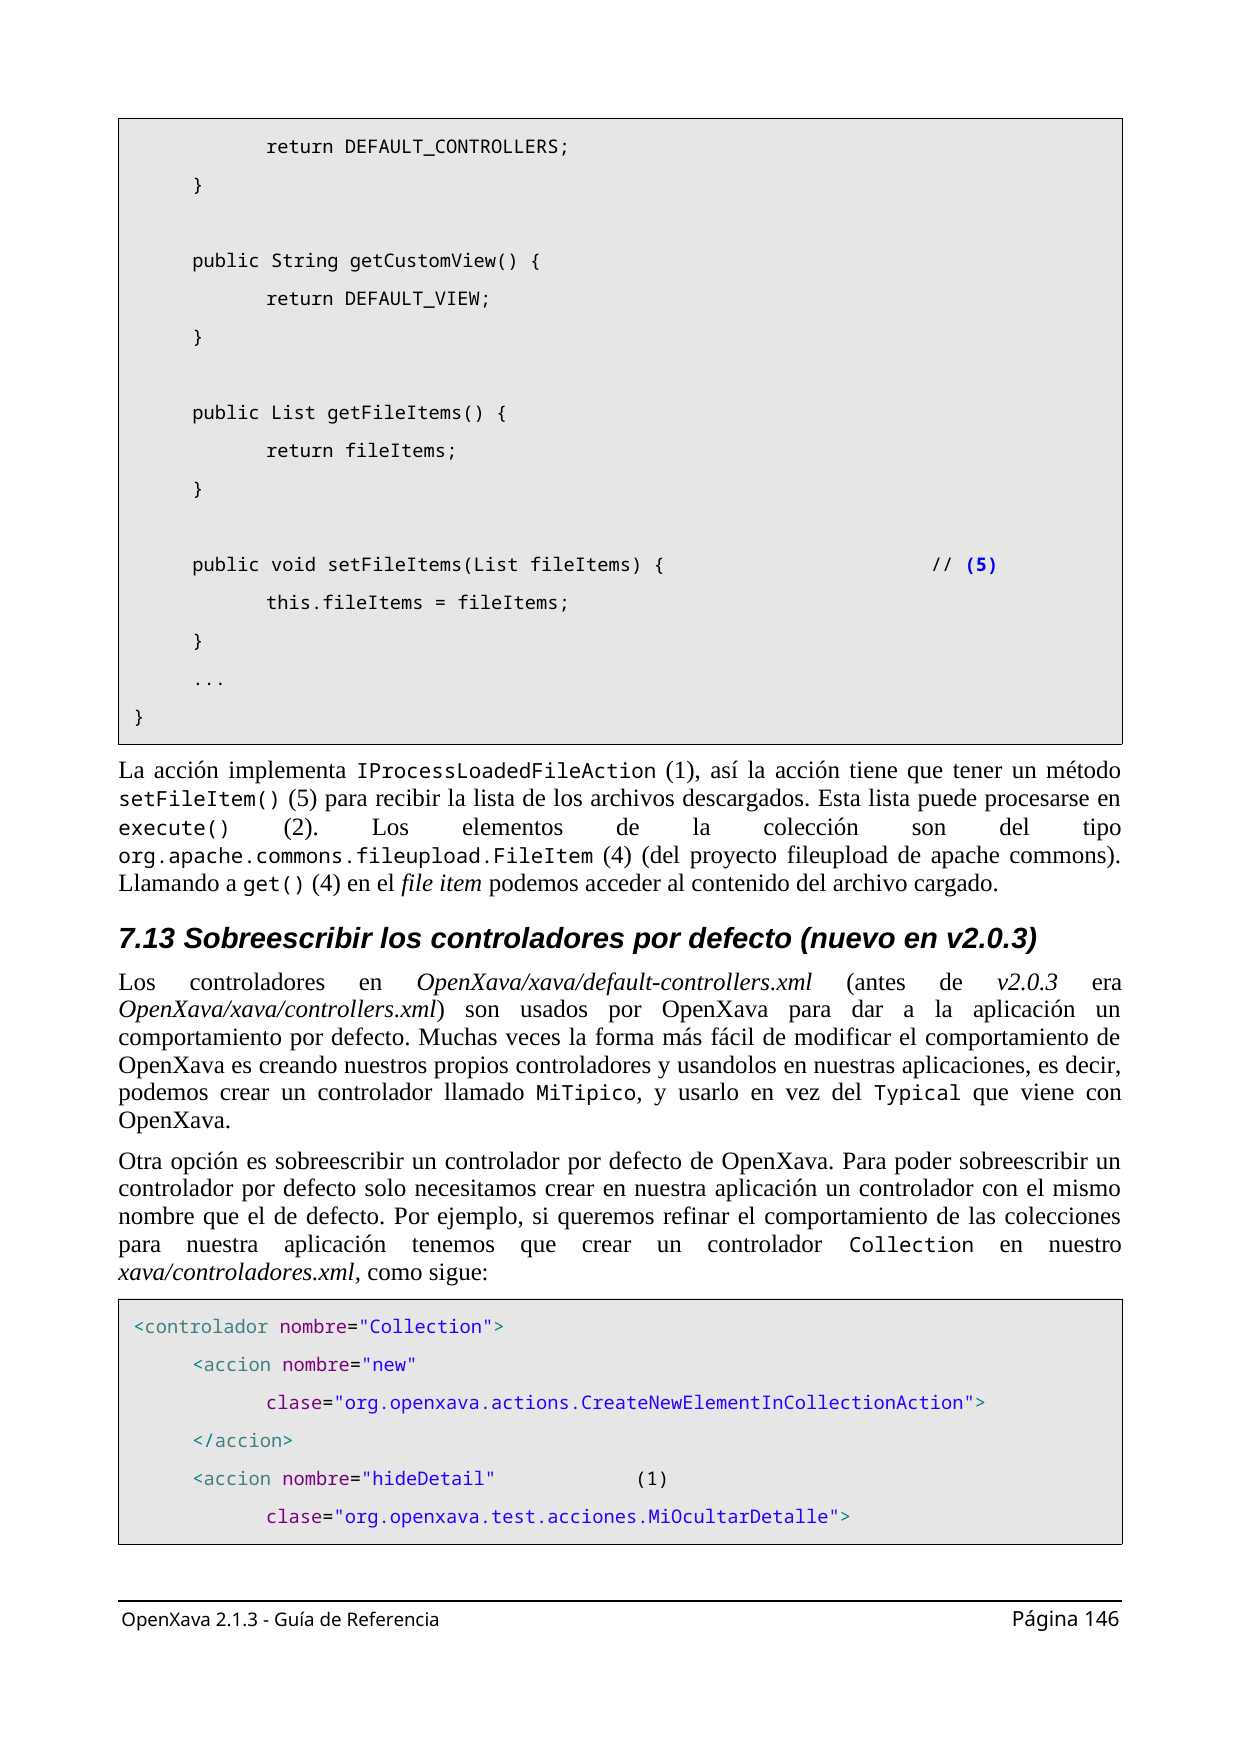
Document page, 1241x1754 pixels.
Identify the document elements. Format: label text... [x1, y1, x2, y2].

text } [119, 460, 1122, 498]
text public void setFileItems(List fileItems) { // (5) [119, 536, 1122, 574]
text return DEFAULT_VIEW; [119, 270, 1122, 308]
subtitle Sobreescribir los controladores por defecto (nuevo en v2.0.3) [118, 922, 1122, 955]
text La acción implementa IProcessLoadedFileAction (1), así la acción tiene que tener un método setFileItem() (5) para recibir la lista de los archivos descargados. Esta lista puede procesarse en execute() (2). Los elementos de la colección son del tipo org.apache.commons.fileupload.FileItem (4) (del proyecto fileupload de apache commons). Llamando a get() (4) en el file item podemos acceder al contenido del archivo cargado. [118, 756, 1122, 897]
text ... [119, 650, 1122, 688]
text Los controladores en OpenXava/xava/default-controllers.xml (antes de v2.0.3 era OpenXava/xava/controllers.xml) son usados por OpenXava para dar a la aplicación un comportamiento por defecto. Muchas veces la forma más fácil de modificar el comportamiento de OpenXava es creando nuestros propios controladores y usandolos en nuestras aplicaciones, es decir, podemos crear un controlador llamado MiTipico, y usarlo en vez del Typical que viene con OpenXava. [118, 968, 1122, 1134]
text } [119, 688, 1122, 744]
text <accion nombre="new" [119, 1336, 1122, 1374]
text </accion> [119, 1412, 1122, 1451]
text Otra opción es sobreescribir un controlador por defecto de OpenXava. Para poder sobreescribir un controlador por defecto solo necesitamos crear en nuestra aplicación un controlador con el mismo nombre que el de defecto. Por ejemplo, si queremos refinar el comportamiento de las colecciones para nuestra aplicación tenemos que crear un controlador Collection en nuestro xava/controladores.xml, como sigue: [118, 1147, 1122, 1286]
text public String getCustomView() { [119, 232, 1122, 270]
text } [119, 156, 1122, 194]
text this.fileItems = fileItems; [119, 574, 1122, 612]
text <accion nombre="hideDetail" (1) [119, 1451, 1122, 1488]
text return fileItems; [119, 422, 1122, 460]
text <controlador nombre="Collection"> [119, 1300, 1122, 1336]
text clase="org.openxava.test.acciones.MiOcultarDetalle"> [119, 1488, 1122, 1544]
text } [119, 612, 1122, 650]
text return DEFAULT_CONTROLLERS; [119, 119, 1122, 156]
text public List getFileItems() { [119, 384, 1122, 422]
text clase="org.openxava.actions.CreateNewElementInCollectionAction"> [119, 1374, 1122, 1412]
text } [119, 308, 1122, 346]
